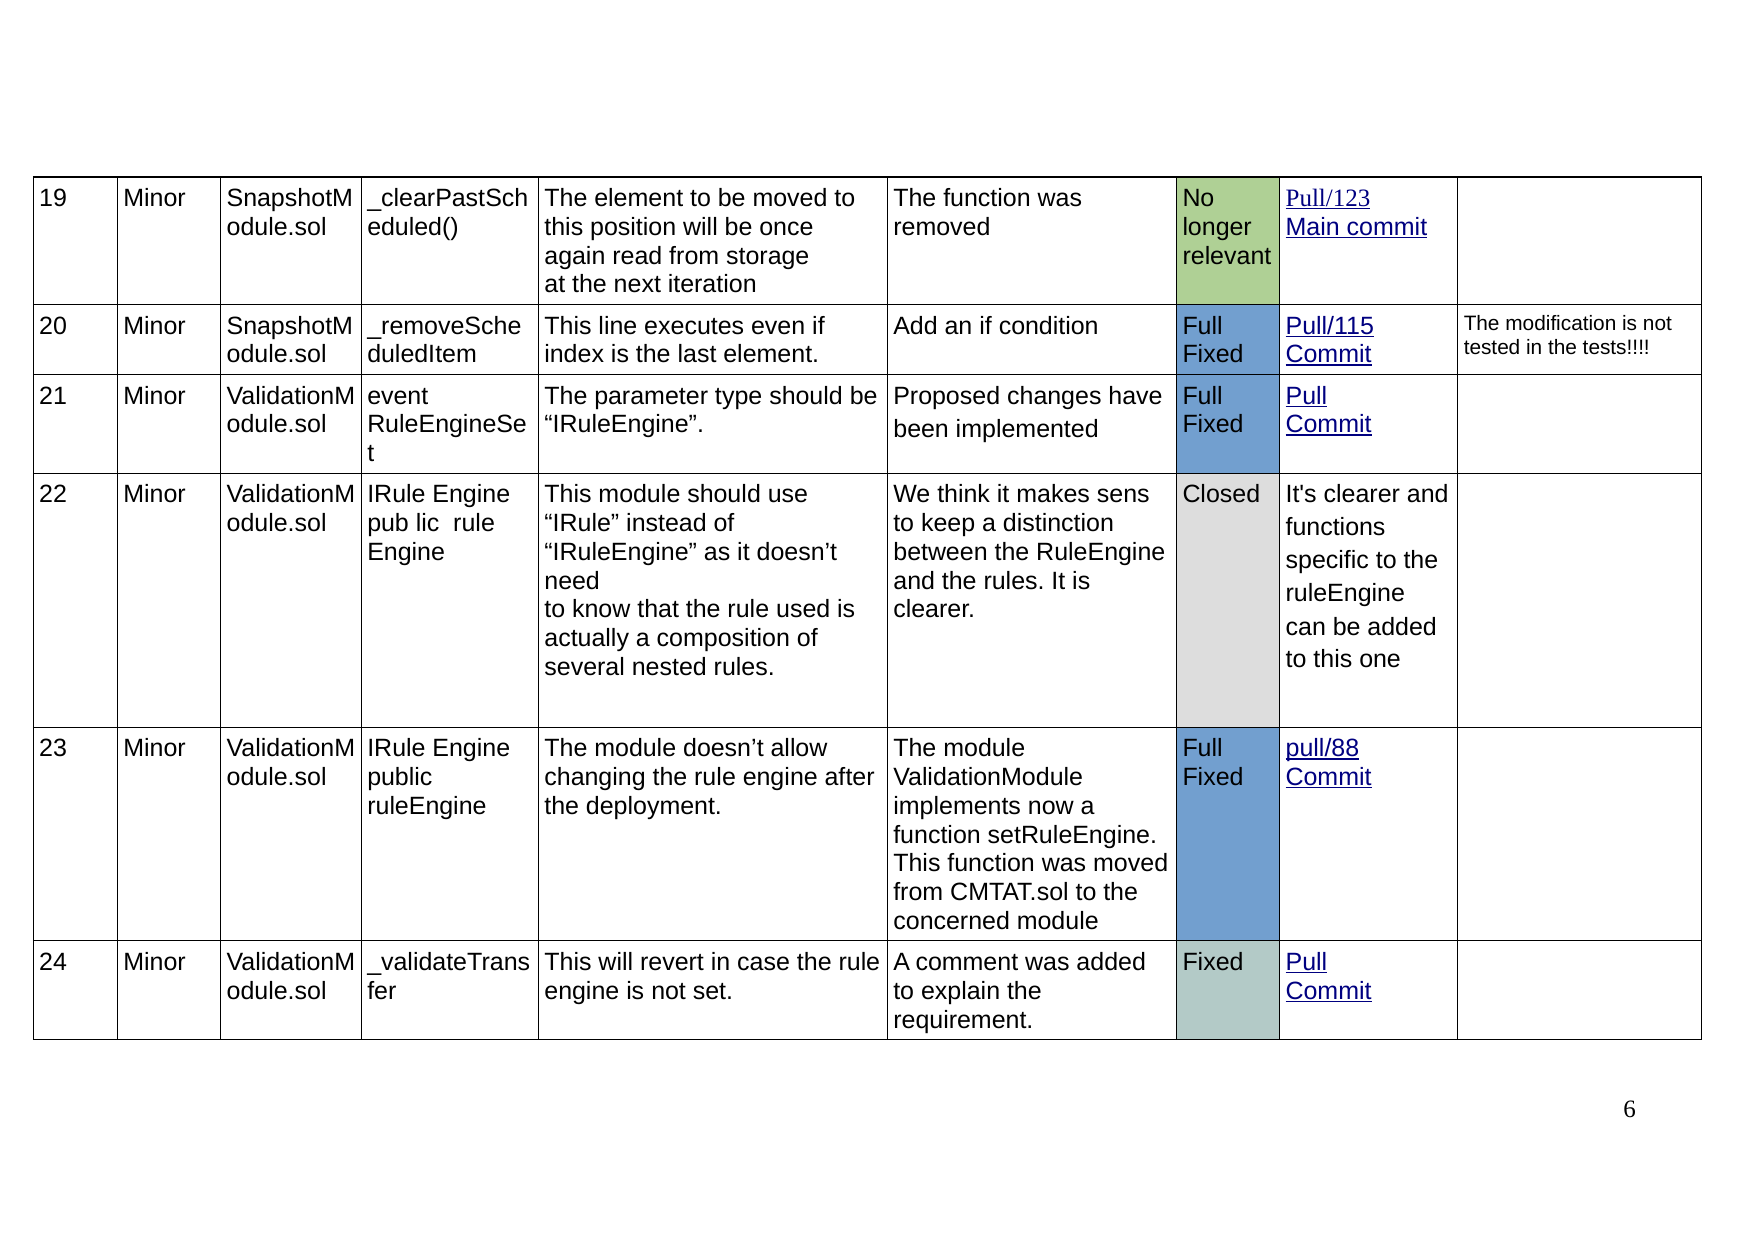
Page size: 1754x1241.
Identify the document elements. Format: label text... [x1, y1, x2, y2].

table_cell Full Fixed [1177, 728, 1279, 940]
table_cell The element to be moved to this position will be once again read from storage at the next iteration [539, 178, 887, 304]
table_cell The module ValidationModule implements now a function setRuleEngine. This function was moved from CMTAT.sol to the concerned module [888, 728, 1176, 940]
table_cell The function was removed [888, 178, 1176, 304]
table_cell [1458, 375, 1701, 473]
table_cell 19 [34, 178, 117, 304]
table_cell IRule Engine pub lic rule Engine [362, 474, 538, 727]
table_cell ValidationModule.sol [221, 941, 361, 1039]
table_cell This module should use “IRule” instead of “IRuleEngine” as it doesn’t need to know that the rule used is actually a composition of several nested rules. [539, 474, 887, 727]
table_cell ValidationModule.sol [221, 728, 361, 940]
table_cell [1458, 474, 1701, 727]
table_cell Minor [118, 178, 220, 304]
table_cell Pull Commit [1280, 375, 1457, 473]
table_cell 20 [34, 305, 117, 374]
table_cell We think it makes sens to keep a distinction between the RuleEngine and the rules. It is clearer. [888, 474, 1176, 727]
table_cell [1458, 728, 1701, 940]
table_cell 22 [34, 474, 117, 727]
table_cell Pull/115 Commit [1280, 305, 1457, 374]
table_cell A comment was added to explain the requirement. [888, 941, 1176, 1039]
table_cell Closed [1177, 474, 1279, 727]
table_cell ValidationModule.sol [221, 375, 361, 473]
table_cell Fixed [1177, 941, 1279, 1039]
table_cell event RuleEngineSet [362, 375, 538, 473]
table_cell ValidationModule.sol [221, 474, 361, 727]
table_cell IRule Engine public ruleEngine [362, 728, 538, 940]
table_cell Add an if condition [888, 305, 1176, 374]
table_cell Minor [118, 474, 220, 727]
table_cell [1458, 941, 1701, 1039]
table_cell SnapshotModule.sol [221, 178, 361, 304]
table_cell Proposed changes have been implemented [888, 375, 1176, 473]
table_cell Minor [118, 305, 220, 374]
table_cell _clearPastScheduled() [362, 178, 538, 304]
table_cell _removeScheduledItem [362, 305, 538, 374]
table_cell The modification is not tested in the tests!!!! [1458, 305, 1701, 374]
table_cell 24 [34, 941, 117, 1039]
table_cell _validateTransfer [362, 941, 538, 1039]
table_cell Minor [118, 375, 220, 473]
table_cell Pull Commit [1280, 941, 1457, 1039]
table_cell SnapshotModule.sol [221, 305, 361, 374]
table_cell 23 [34, 728, 117, 940]
table_cell Full Fixed [1177, 375, 1279, 473]
table_cell It's clearer and functions specific to the ruleEngine can be added to this one [1280, 474, 1457, 727]
table_cell pull/88 Commit [1280, 728, 1457, 940]
table_cell This will revert in case the rule engine is not set. [539, 941, 887, 1039]
table_cell Pull/123 Main commit [1280, 178, 1457, 304]
table_cell Full Fixed [1177, 305, 1279, 374]
table_cell Minor [118, 728, 220, 940]
table_cell Minor [118, 941, 220, 1039]
table_cell [1458, 178, 1701, 304]
table_cell The module doesn’t allow changing the rule engine after the deployment. [539, 728, 887, 940]
table_cell No longer relevant [1177, 178, 1279, 304]
table_cell The parameter type should be “IRuleEngine”. [539, 375, 887, 473]
table_cell 21 [34, 375, 117, 473]
table_cell This line executes even if index is the last element. [539, 305, 887, 374]
